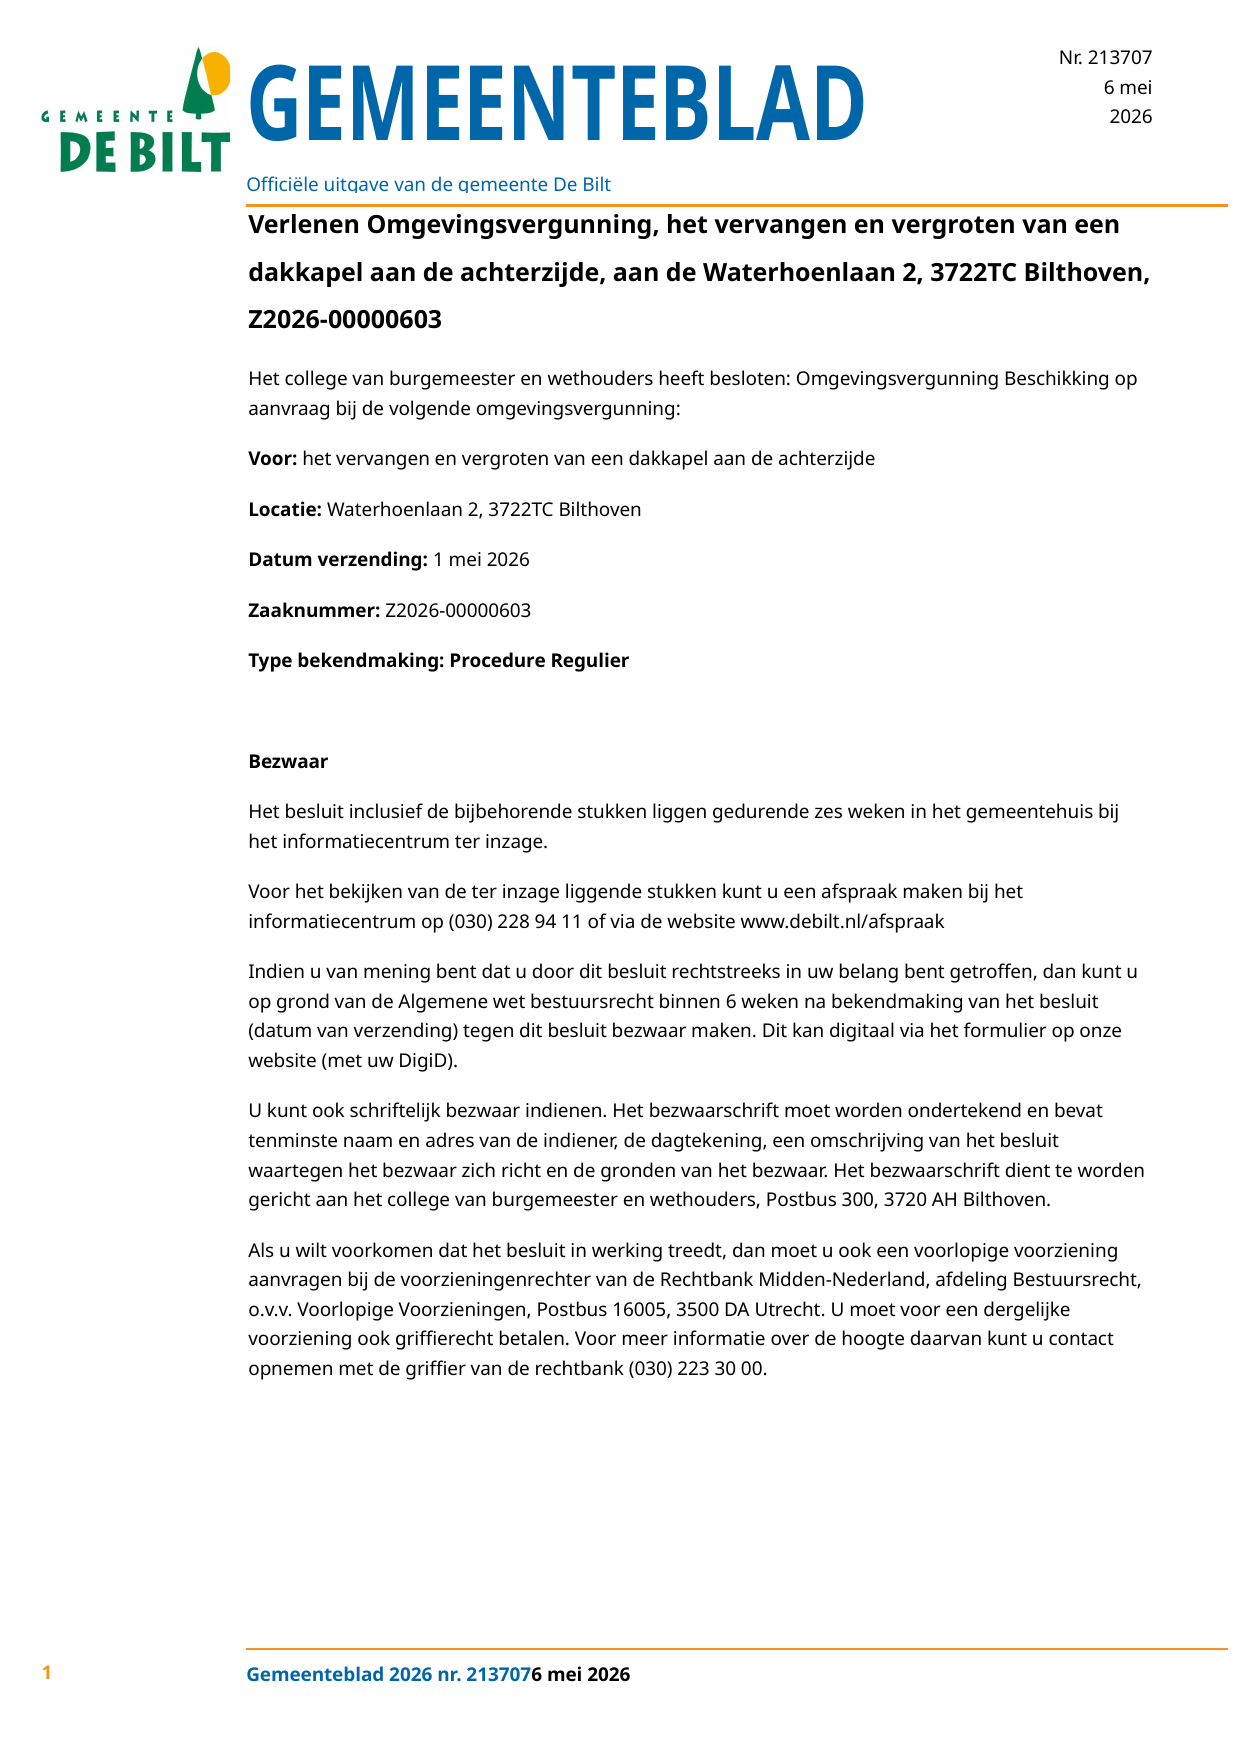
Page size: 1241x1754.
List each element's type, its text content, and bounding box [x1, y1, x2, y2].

text Het besluit inclusief de bijbehorende stukken liggen gedurende zes weken in het gemeentehuis bij het informatiecentrum ter inzage. [248, 798, 1152, 854]
text Indien u van mening bent dat u door dit besluit rechtstreeks in uw belang bent getroffen, dan kunt u op grond van de Algemene wet bestuursrecht binnen 6 weken na bekendmaking van het besluit (datum van verzending) tegen dit besluit bezwaar maken. Dit kan digitaal via het formulier op onze website (met uw DigiD). [248, 958, 1152, 1073]
text Voor: het vervangen en vergroten van een dakkapel aan de achterzijde [248, 446, 1152, 471]
text Het college van burgemeester en wethouders heeft besloten: Omgevingsvergunning Beschikking op aanvraag bij de volgende omgevingsvergunning: [248, 366, 1152, 421]
picture [41, 47, 231, 172]
text Voor het bekijken van de ter inzage liggende stukken kunt u een afspraak maken bij het informatiecentrum op (030) 228 94 11 of via de website www.debilt.nl/afspraak [248, 878, 1152, 934]
text Als u wilt voorkomen dat het besluit in werking treedt, dan moet u ook een voorlopige voorziening aanvragen bij de voorzieningenrechter van de Rechtbank Midden-Nederland, afdeling Bestuursrecht, o.v.v. Voorlopige Voorzieningen, Postbus 16005, 3500 DA Utrecht. U moet voor een dergelijke voorziening ook griffierecht betalen. Voor meer informatie over de hoogte daarvan kunt u contact opnemen met de griffier van de rechtbank (030) 223 30 00. [248, 1237, 1152, 1381]
text Verlenen Omgevingsvergunning, het vervangen en vergroten van een dakkapel aan de achterzijde, aan de Waterhoenlaan 2, 3722TC Bilthoven, Z2026-00000603 [248, 207, 1152, 336]
text Locatie: Waterhoenlaan 2, 3722TC Bilthoven [248, 496, 1152, 522]
text Zaaknummer: Z2026-00000603 [248, 597, 1152, 622]
text Bezwaar [248, 748, 1152, 774]
text Type bekendmaking: Procedure Regulier [248, 647, 1152, 673]
text Datum verzending: 1 mei 2026 [248, 546, 1152, 572]
text U kunt ook schriftelijk bezwaar indienen. Het bezwaarschrift moet worden ondertekend en bevat tenminste naam en adres van de indiener, de dagtekening, een omschrijving van het besluit waartegen het bezwaar zich richt en de gronden van het bezwaar. Het bezwaarschrift dient te worden gericht aan het college van burgemeester en wethouders, Postbus 300, 3720 AH Bilthoven. [248, 1098, 1152, 1212]
